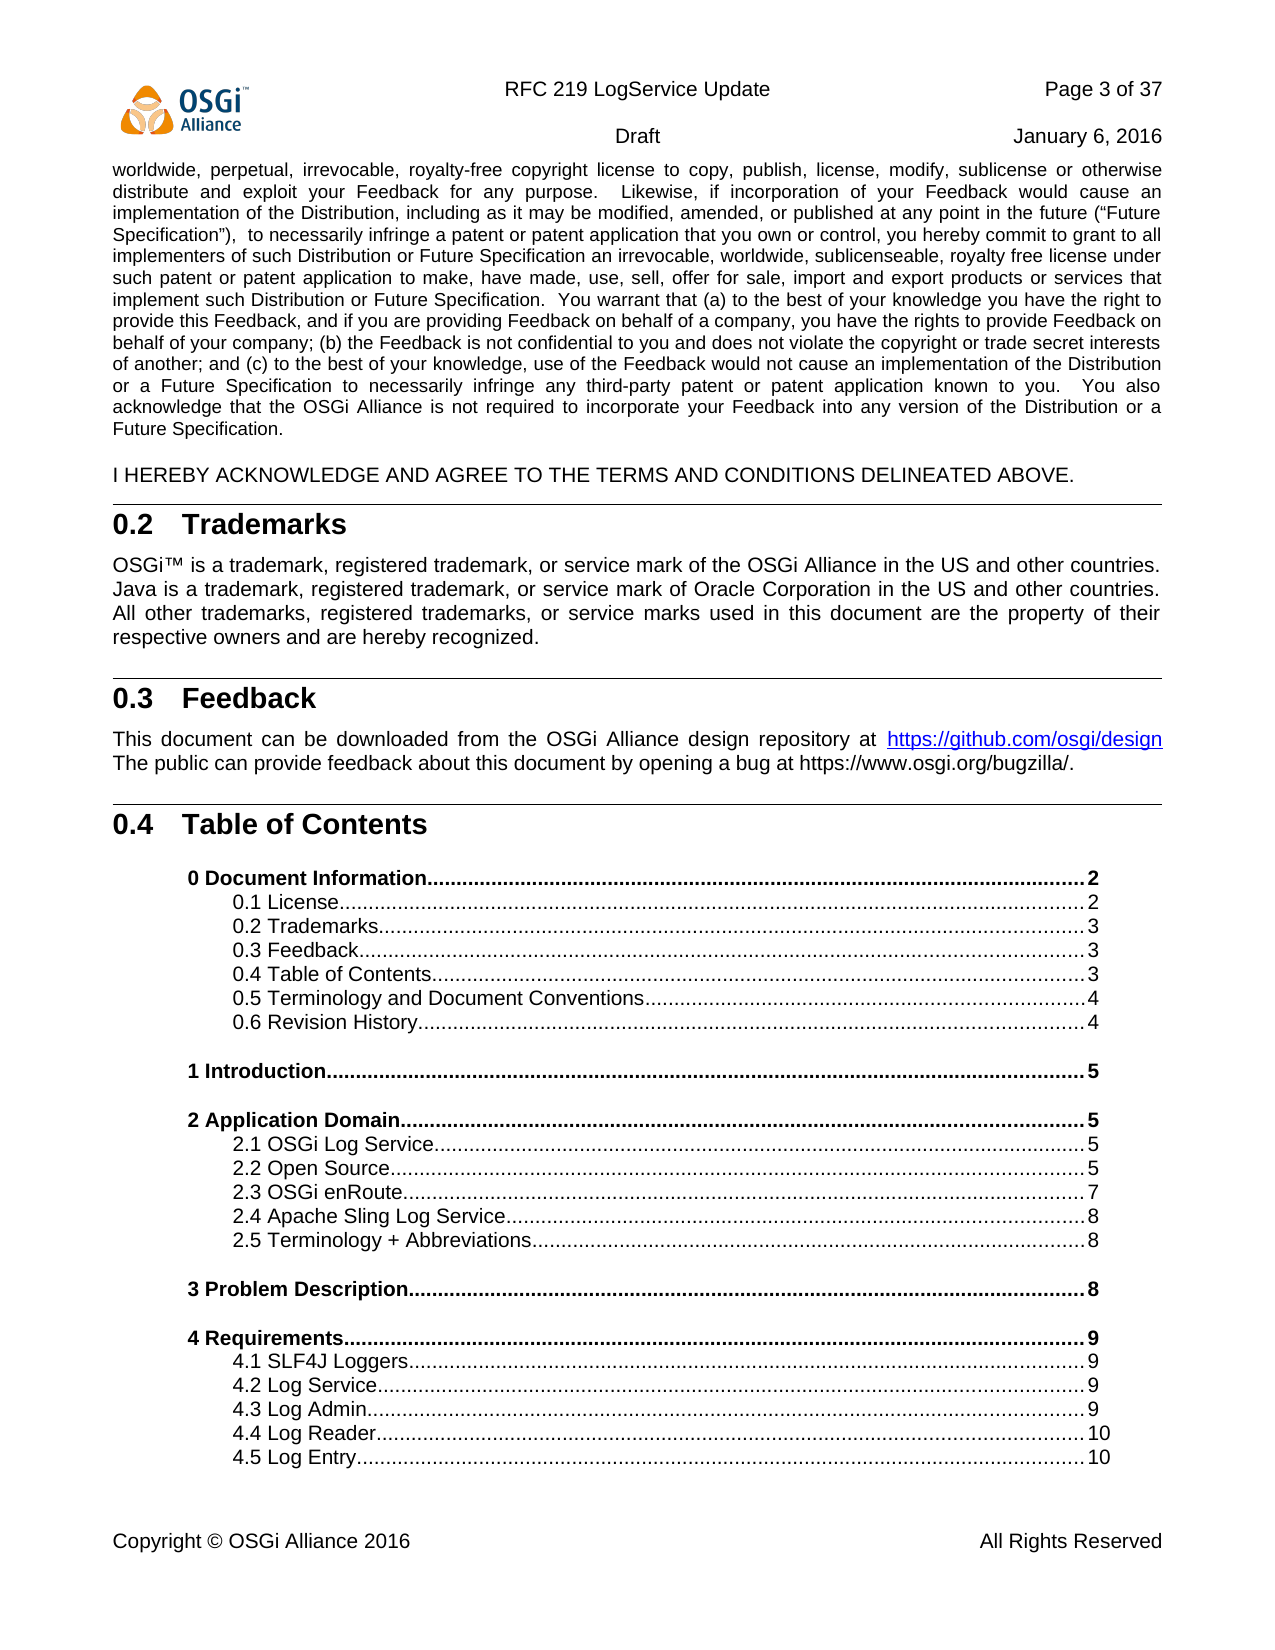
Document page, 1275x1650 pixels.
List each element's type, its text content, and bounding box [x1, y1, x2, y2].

subtitle Feedback [112, 679, 1162, 715]
text 3 Problem Description 8 [187, 1276, 1162, 1300]
text 0.5 Terminology and Document Conventions 4 [232, 986, 1162, 1010]
text 4.1 SLF4J Loggers 9 [232, 1349, 1162, 1373]
picture [113, 78, 257, 142]
text 1 Introduction 5 [187, 1059, 1162, 1083]
text 0.4 Table of Contents 3 [232, 962, 1162, 986]
text 2.1 OSGi Log Service 5 [232, 1132, 1162, 1156]
subtitle Trademarks [112, 505, 1162, 541]
text 0.1 License 2 [232, 890, 1162, 914]
text 0.3 Feedback 3 [232, 938, 1162, 962]
text 4.2 Log Service 9 [232, 1373, 1162, 1397]
text 0.6 Revision History 4 [232, 1010, 1162, 1034]
text 2 Application Domain 5 [187, 1108, 1162, 1132]
subtitle Table of Contents [112, 805, 1162, 841]
text 4 Requirements 9 [187, 1325, 1162, 1349]
text 0.2 Trademarks 3 [232, 914, 1162, 938]
text 4.3 Log Admin 9 [232, 1397, 1162, 1421]
text 0 Document Information 2 [187, 866, 1162, 890]
text OSGi™ is a trademark, registered trademark, or service mark of the OSGi Alliance in the US and other countries. Java is a trademark, registered trademark, or service mark of Oracle Corporation in the US and other countries. All other trademarks, registered trademarks, or service marks used in this document are the property of their respective owners and are hereby recognized. [112, 553, 1162, 649]
text This document can be downloaded from the OSGi Alliance design repository at https://github.com/osgi/design The public can provide feedback about this document by opening a bug at https://www.osgi.org/bugzilla/. [112, 727, 1162, 775]
text I HEREBY ACKNOWLEDGE AND AGREE TO THE TERMS AND CONDITIONS DELINEATED ABOVE. [112, 463, 1162, 487]
text 2.5 Terminology + Abbreviations 8 [232, 1227, 1162, 1251]
text 2.3 OSGi enRoute 7 [232, 1179, 1162, 1203]
text worldwide, perpetual, irrevocable, royalty-free copyright license to copy, publish, license, modify, sublicense or otherwise distribute and exploit your Feedback for any purpose. Likewise, if incorporation of your Feedback would cause an implementation of the Distribution, including as it may be modified, amended, or published at any point in the future (“Future Specification”), to necessarily infringe a patent or patent application that you own or control, you hereby commit to grant to all implementers of such Distribution or Future Specification an irrevocable, worldwide, sublicenseable, royalty free license under such patent or patent application to make, have made, use, sell, offer for sale, import and export products or services that implement such Distribution or Future Specification. You warrant that (a) to the best of your knowledge you have the right to provide this Feedback, and if you are providing Feedback on behalf of a company, you have the rights to provide Feedback on behalf of your company; (b) the Feedback is not confidential to you and does not violate the copyright or trade secret interests of another; and (c) to the best of your knowledge, use of the Feedback would not cause an implementation of the Distribution or a Future Specification to necessarily infringe any third-party patent or patent application known to you. You also acknowledge that the OSGi Alliance is not required to incorporate your Feedback into any version of the Distribution or a Future Specification. [112, 159, 1162, 439]
text 2.2 Open Source 5 [232, 1156, 1162, 1179]
text 4.5 Log Entry 10 [232, 1445, 1162, 1469]
text 4.4 Log Reader 10 [232, 1421, 1162, 1445]
text 2.4 Apache Sling Log Service 8 [232, 1203, 1162, 1227]
